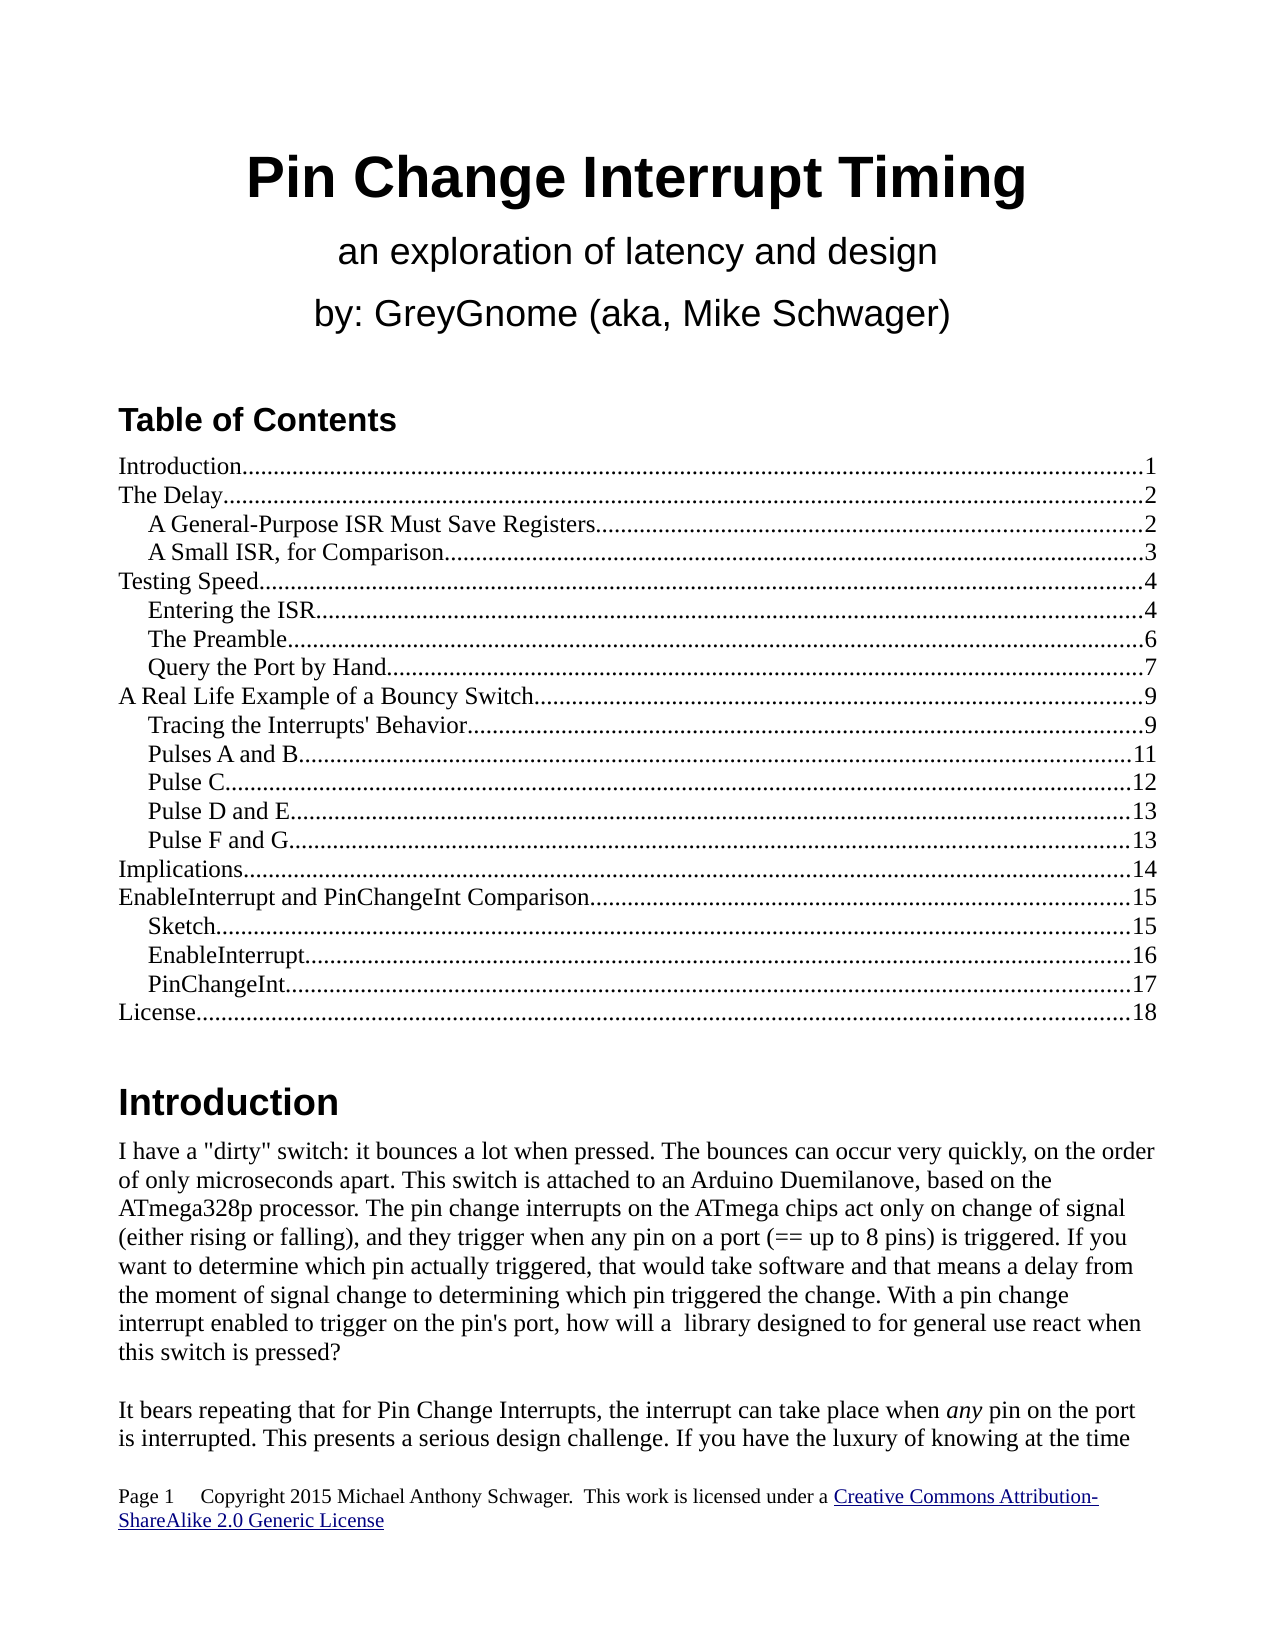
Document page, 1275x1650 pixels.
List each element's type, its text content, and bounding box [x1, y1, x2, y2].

text Pulse C 12 [148, 767, 1157, 796]
subtitle an exploration of latency and design [118, 229, 1157, 272]
text Query the Port by Hand 7 [148, 652, 1157, 681]
subtitle Table of Contents [118, 400, 1157, 439]
text Sketch 15 [148, 911, 1157, 940]
text It bears repeating that for Pin Change Interrupts, the interrupt can take place when any pin on the port is interrupted. This presents a serious design challenge. If you have the luxury of knowing at the time [118, 1395, 1157, 1452]
text License 18 [118, 997, 1157, 1026]
text Entering the ISR 4 [148, 595, 1157, 624]
text The Delay 2 [118, 480, 1157, 509]
text PinChangeInt 17 [148, 969, 1157, 997]
text Introduction 1 [118, 451, 1157, 480]
text A Small ISR, for Comparison 3 [148, 537, 1157, 566]
subtitle by: GreyGnome (aka, Mike Schwager) [118, 291, 1157, 334]
text I have a "dirty" switch: it bounces a lot when pressed. The bounces can occur very quickly, on the order of only microseconds apart. This switch is attached to an Arduino Duemilanove, based on the ATmega328p processor. The pin change interrupts on the ATmega chips act only on change of signal (either rising or falling), and they trigger when any pin on a port (== up to 8 pins) is triggered. If you want to determine which pin actually triggered, that would take software and that means a delay from the moment of signal change to determining which pin triggered the change. With a pin change interrupt enabled to trigger on the pin's port, how will a library designed to for general use react when this switch is pressed? [118, 1136, 1157, 1366]
text EnableInterrupt 16 [148, 940, 1157, 969]
title Pin Change Interrupt Timing [118, 143, 1157, 210]
text Testing Speed 4 [118, 566, 1157, 595]
text Pulse D and E 13 [148, 796, 1157, 825]
text Tracing the Interrupts' Behavior 9 [148, 710, 1157, 739]
text A General-Purpose ISR Must Save Registers 2 [148, 509, 1157, 537]
text The Preamble 6 [148, 624, 1157, 652]
text Pulses A and B 11 [148, 739, 1157, 767]
text EnableInterrupt and PinChangeInt Comparison 15 [118, 882, 1157, 911]
text Pulse F and G 13 [148, 825, 1157, 854]
subtitle Introduction [118, 1080, 1157, 1123]
text Implications 14 [118, 854, 1157, 882]
text A Real Life Example of a Bouncy Switch 9 [118, 681, 1157, 710]
